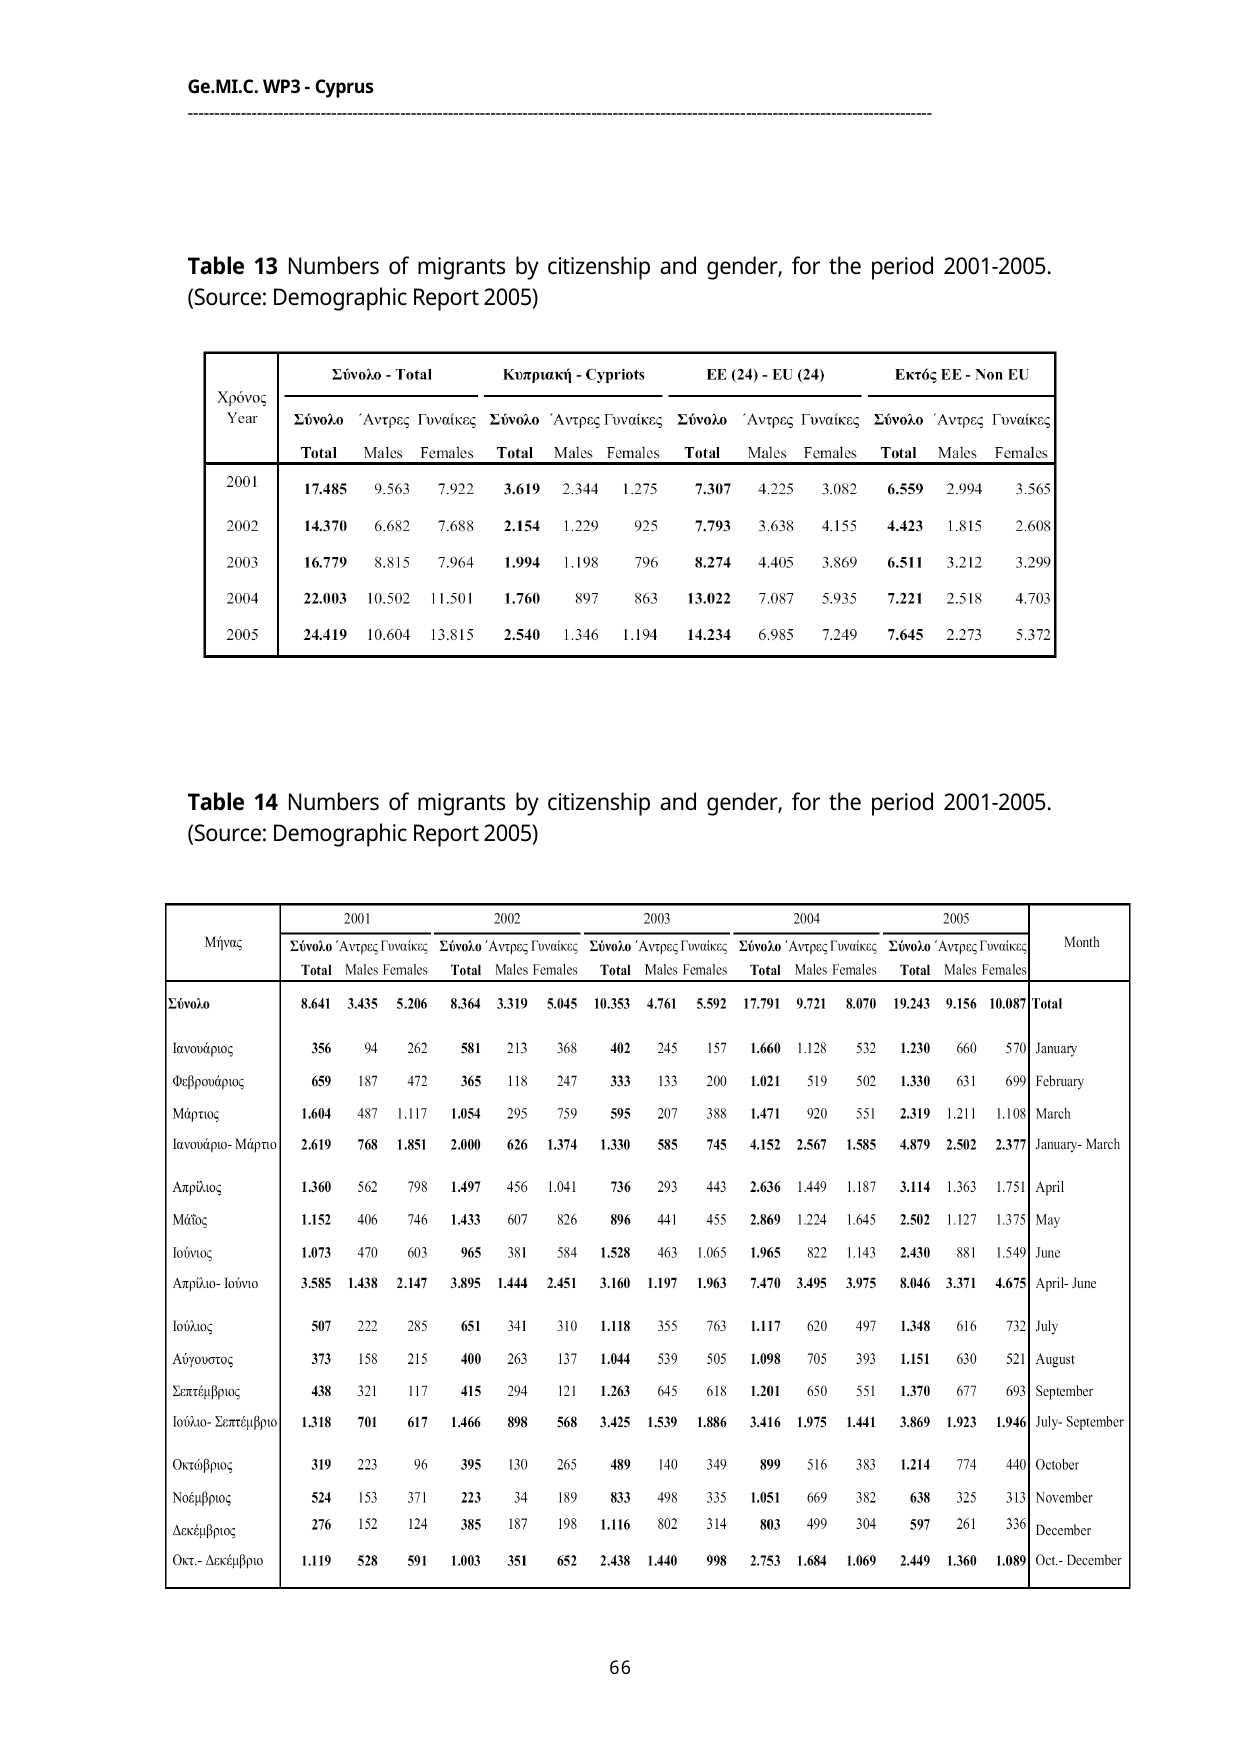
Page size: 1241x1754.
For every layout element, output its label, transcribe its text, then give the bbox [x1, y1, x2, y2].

text Table 14 Numbers of migrants by citizenship and gender, for the period 2001-2005. (Source: Demographic Report 2005) [187, 786, 1053, 849]
text Table 13 Numbers of migrants by citizenship and gender, for the period 2001-2005. (Source: Demographic Report 2005) [187, 250, 1053, 312]
